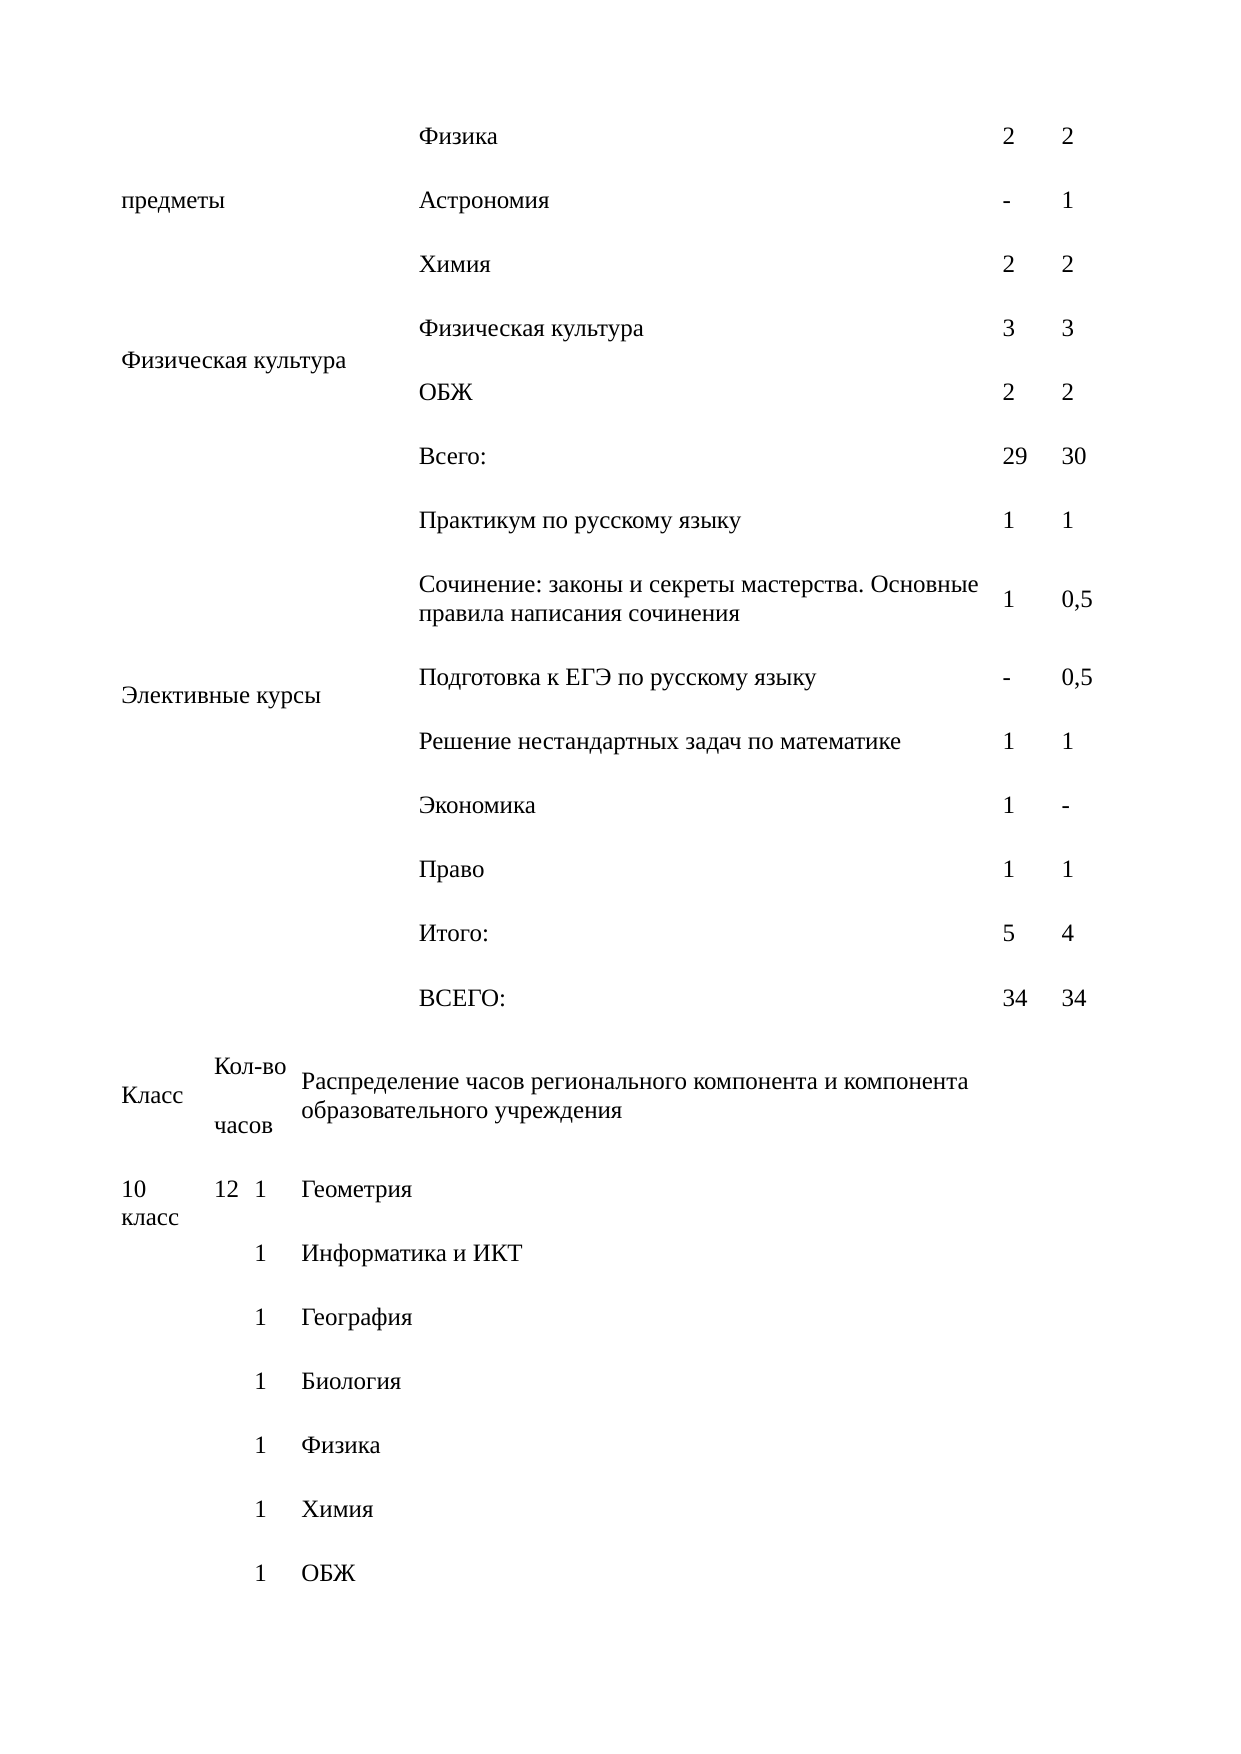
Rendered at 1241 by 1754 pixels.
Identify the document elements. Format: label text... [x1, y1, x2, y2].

table_cell 34 [1059, 980, 1122, 1044]
table_cell ОБЖ [416, 374, 999, 438]
table_cell 1 [1059, 503, 1122, 567]
table_cell 2 [1059, 246, 1122, 310]
table_cell 1 [1059, 724, 1122, 787]
table_cell 0,5 [1059, 659, 1122, 723]
table_cell - [1000, 182, 1058, 246]
table_cell 1 [251, 1491, 298, 1555]
table_cell 1 [1000, 852, 1058, 916]
table_cell 1 [1000, 567, 1058, 659]
table_cell предметы [118, 118, 416, 310]
table_header Распределение часов регионального компонента и компонента образовательного учреждения [298, 1049, 1122, 1171]
table_cell Биология [298, 1363, 1122, 1427]
table_cell 1 [251, 1363, 298, 1427]
table_cell 1 [251, 1427, 298, 1491]
table_cell 12 [211, 1171, 251, 1619]
table_cell География [298, 1299, 1122, 1363]
table_cell 29 [1000, 439, 1058, 502]
table_cell Физическая культура [118, 310, 416, 438]
table_cell Физическая культура [416, 310, 999, 374]
table_cell [118, 916, 416, 980]
table_cell Подготовка к ЕГЭ по русскому языку [416, 659, 999, 723]
table_cell 1 [1059, 852, 1122, 916]
table_cell 1 [251, 1235, 298, 1299]
table_cell 2 [1059, 118, 1122, 182]
table_cell 1 [1000, 724, 1058, 787]
table_cell 1 [1059, 182, 1122, 246]
table_cell Физика [416, 118, 999, 182]
table_cell [118, 439, 416, 502]
table_cell Практикум по русскому языку [416, 503, 999, 567]
table_cell ВСЕГО: [416, 980, 999, 1044]
table_cell Химия [298, 1491, 1122, 1555]
table_cell Химия [416, 246, 999, 310]
table_cell Решение нестандартных задач по математике [416, 724, 999, 787]
table_cell 1 [1000, 788, 1058, 852]
table_cell 2 [1000, 118, 1058, 182]
table_cell 34 [1000, 980, 1058, 1044]
table_cell 1 [251, 1299, 298, 1363]
table_cell 2 [1000, 374, 1058, 438]
table_cell Геометрия [298, 1171, 1122, 1235]
table_cell 1 [251, 1555, 298, 1619]
table_cell 10 класс [118, 1171, 211, 1619]
table_cell [118, 980, 416, 1044]
table_cell 30 [1059, 439, 1122, 502]
table_cell 3 [1059, 310, 1122, 374]
table_cell 5 [1000, 916, 1058, 980]
table_cell Итого: [416, 916, 999, 980]
table_cell Элективные курсы [118, 503, 416, 916]
table_cell 1 [251, 1171, 298, 1235]
table_cell Сочинение: законы и секреты мастерства. Основные правила написания сочинения [416, 567, 999, 659]
table_cell Физика [298, 1427, 1122, 1491]
table_cell 2 [1000, 246, 1058, 310]
table_cell - [1059, 788, 1122, 852]
table_cell Всего: [416, 439, 999, 502]
table_cell Экономика [416, 788, 999, 852]
table_cell - [1000, 659, 1058, 723]
table_cell 1 [1000, 503, 1058, 567]
table_cell Информатика и ИКТ [298, 1235, 1122, 1299]
table_cell 3 [1000, 310, 1058, 374]
table_cell 0,5 [1059, 567, 1122, 659]
table_header Класс [118, 1049, 211, 1171]
table_header Кол-во часов [211, 1049, 298, 1171]
table_cell Астрономия [416, 182, 999, 246]
table_cell 2 [1059, 374, 1122, 438]
table_cell ОБЖ [298, 1555, 1122, 1619]
table_cell Право [416, 852, 999, 916]
table_cell 4 [1059, 916, 1122, 980]
